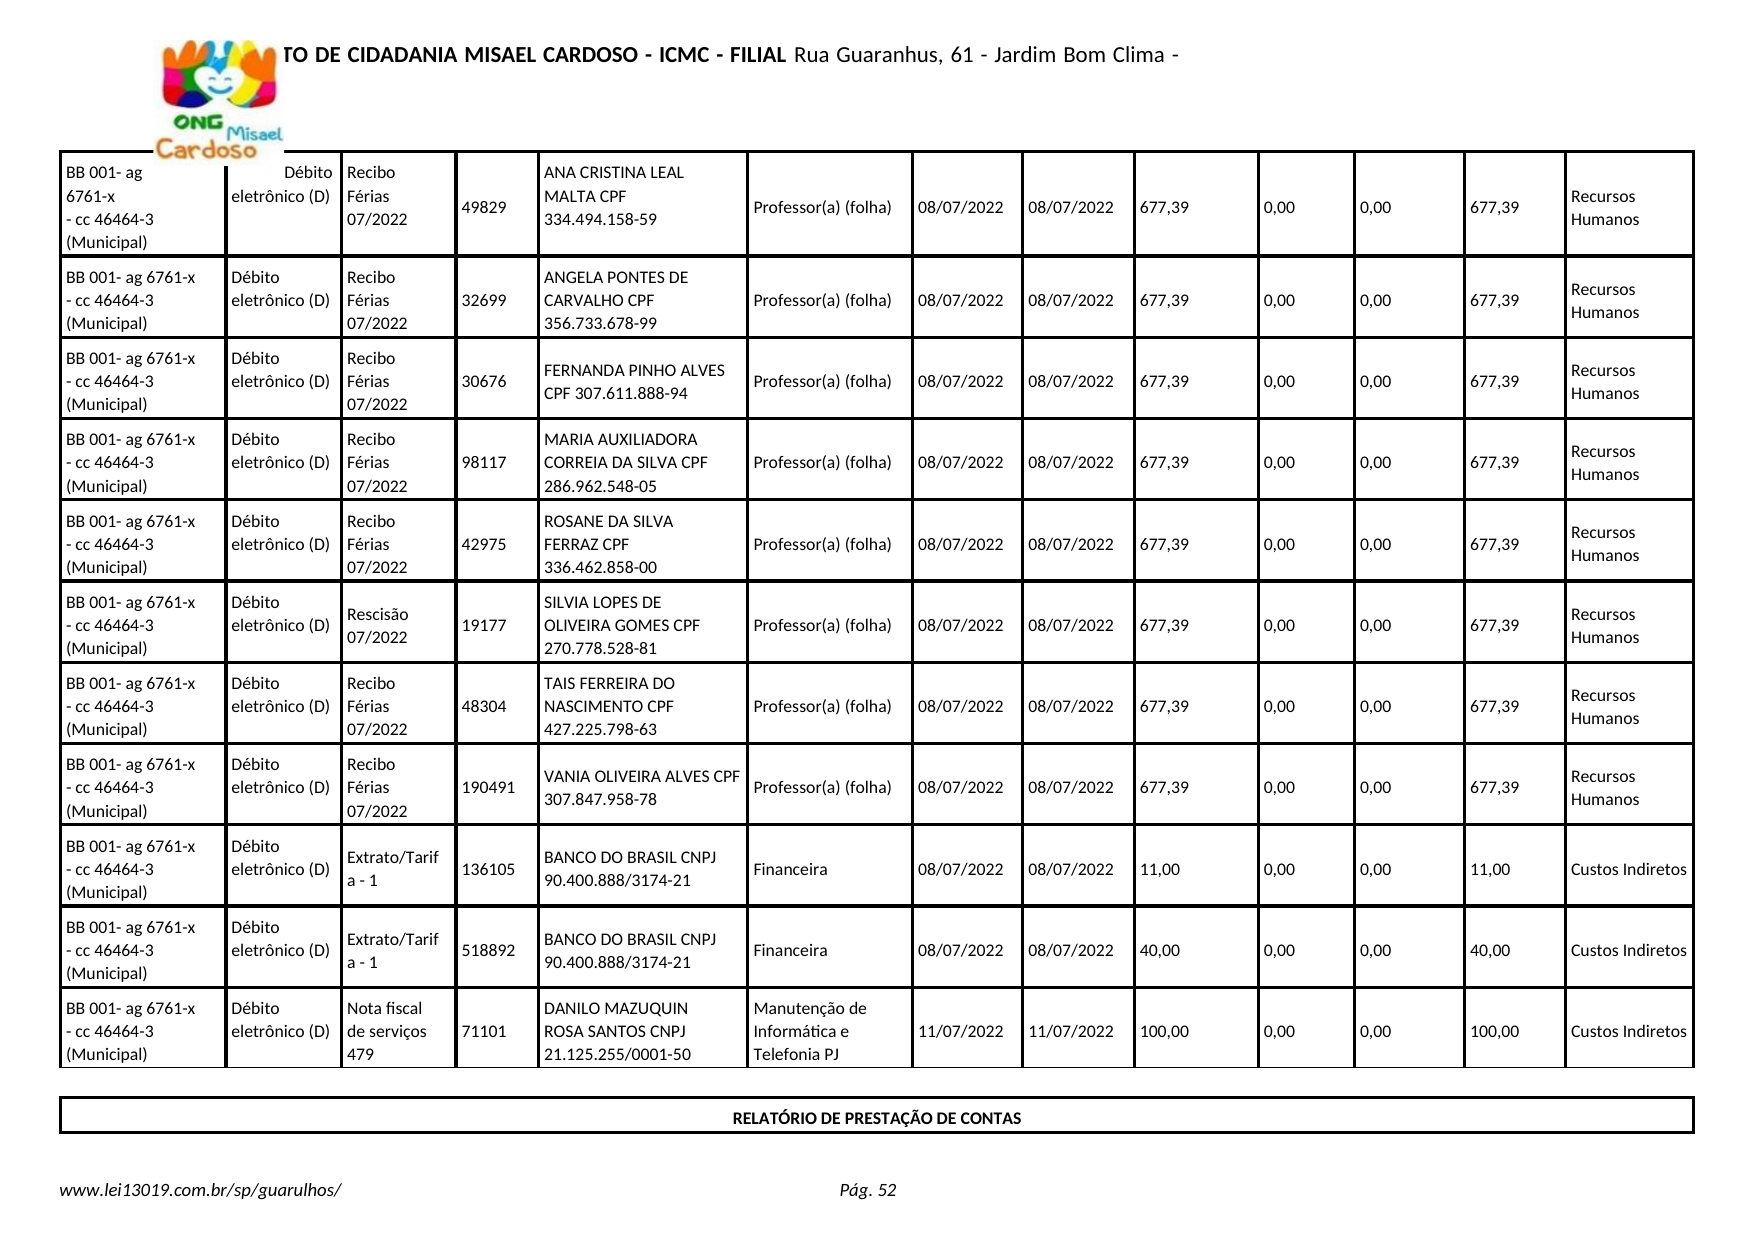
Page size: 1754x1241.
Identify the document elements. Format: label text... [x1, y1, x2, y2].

table_cell 0,00 [1260, 664, 1353, 742]
table_cell Professor(a) (folha) [749, 339, 911, 417]
table_cell 518892 [458, 908, 537, 986]
table_cell 136105 [458, 826, 537, 904]
table_cell 08/07/2022 [914, 258, 1021, 336]
table_cell 190491 [458, 745, 537, 823]
table_cell Recursos Humanos [1567, 339, 1692, 417]
table_cell 0,00 [1356, 745, 1463, 823]
table_cell 677,39 [1136, 745, 1257, 823]
table_cell 0,00 [1356, 583, 1463, 661]
table_cell 08/07/2022 [914, 339, 1021, 417]
table_cell Professor(a) (folha) [749, 745, 911, 823]
table_cell ROSANE DA SILVA FERRAZ CPF 336.462.858-00 [540, 501, 746, 579]
table_cell Rescisão 07/2022 [343, 583, 454, 661]
table_cell Débito eletrônico (D) [228, 583, 340, 661]
table_cell Recibo Férias 07/2022 [343, 664, 454, 742]
table_cell Recursos Humanos [1567, 501, 1692, 579]
table_cell BB 001- ag 6761-x - cc 46464-3 (Municipal) [62, 664, 224, 742]
table_cell 677,39 [1466, 501, 1564, 579]
table_cell 08/07/2022 [914, 420, 1021, 498]
table_cell Professor(a) (folha) [749, 420, 911, 498]
table_cell 11/07/2022 [914, 989, 1021, 1067]
table_cell Financeira [749, 826, 911, 904]
table_cell 0,00 [1260, 501, 1353, 579]
table_cell 677,39 [1466, 745, 1564, 823]
table_cell FERNANDA PINHO ALVES CPF 307.611.888-94 [540, 339, 746, 417]
table_cell 0,00 [1356, 989, 1463, 1067]
table_cell 42975 [458, 501, 537, 579]
table_cell 0,00 [1260, 258, 1353, 336]
table_cell BB 001- ag 6761-x - cc 46464-3 (Municipal) [62, 908, 224, 986]
table_cell 08/07/2022 [1024, 664, 1133, 742]
table_cell 08/07/2022 [914, 583, 1021, 661]
table_cell Extrato/Tarif a - 1 [343, 908, 454, 986]
table_cell Recursos Humanos [1567, 664, 1692, 742]
table_cell TAIS FERREIRA DO NASCIMENTO CPF 427.225.798-63 [540, 664, 746, 742]
table_cell Recibo Férias 07/2022 [343, 258, 454, 336]
table_cell 30676 [458, 339, 537, 417]
table_cell 08/07/2022 [914, 153, 1021, 254]
table_cell BANCO DO BRASIL CNPJ 90.400.888/3174-21 [540, 908, 746, 986]
table_cell 08/07/2022 [1024, 339, 1133, 417]
table_cell 0,00 [1260, 420, 1353, 498]
table_cell 98117 [458, 420, 537, 498]
table_cell Recibo Férias 07/2022 [343, 420, 454, 498]
table_cell 677,39 [1466, 583, 1564, 661]
table_cell 0,00 [1356, 826, 1463, 904]
table_cell Custos Indiretos [1567, 989, 1692, 1067]
table_cell Recursos Humanos [1567, 153, 1692, 254]
table_cell 677,39 [1136, 258, 1257, 336]
table_cell Débito eletrônico (D) [228, 908, 340, 986]
table_cell 677,39 [1466, 664, 1564, 742]
table_cell 08/07/2022 [914, 501, 1021, 579]
table_cell Professor(a) (folha) [749, 153, 911, 254]
table_cell 08/07/2022 [1024, 420, 1133, 498]
table_cell VANIA OLIVEIRA ALVES CPF 307.847.958-78 [540, 745, 746, 823]
table_cell 677,39 [1136, 420, 1257, 498]
table_cell 71101 [458, 989, 537, 1067]
table_cell 08/07/2022 [1024, 258, 1133, 336]
table_cell 0,00 [1260, 826, 1353, 904]
table_cell 11,00 [1466, 826, 1564, 904]
table_cell 08/07/2022 [914, 745, 1021, 823]
table_cell 08/07/2022 [1024, 583, 1133, 661]
table_cell 08/07/2022 [1024, 908, 1133, 986]
table_cell 100,00 [1466, 989, 1564, 1067]
table_cell 08/07/2022 [1024, 826, 1133, 904]
table_cell 0,00 [1260, 153, 1353, 254]
table_cell Recursos Humanos [1567, 745, 1692, 823]
table_cell Custos Indiretos [1567, 826, 1692, 904]
table_cell 32699 [458, 258, 537, 336]
table_cell BB 001- ag 6761-x - cc 46464-3 (Municipal) [62, 339, 224, 417]
table_cell BANCO DO BRASIL CNPJ 90.400.888/3174-21 [540, 826, 746, 904]
table_cell 40,00 [1466, 908, 1564, 986]
table_cell Financeira [749, 908, 911, 986]
table_cell BB 001- ag 6761-x - cc 46464-3 (Municipal) [62, 501, 224, 579]
table_cell Recursos Humanos [1567, 583, 1692, 661]
table_cell 0,00 [1356, 339, 1463, 417]
table_cell 0,00 [1260, 583, 1353, 661]
table_cell Débito eletrônico (D) [228, 664, 340, 742]
table_cell Débito eletrônico (D) [228, 826, 340, 904]
table_cell Professor(a) (folha) [749, 501, 911, 579]
table_cell 08/07/2022 [914, 664, 1021, 742]
table_cell BB 001- ag 6761-x - cc 46464-3 (Municipal) [62, 420, 224, 498]
table_cell 677,39 [1466, 420, 1564, 498]
table_cell Débito eletrônico (D) [228, 258, 340, 336]
table_cell 677,39 [1466, 258, 1564, 336]
table_cell 0,00 [1260, 339, 1353, 417]
table_cell Professor(a) (folha) [749, 258, 911, 336]
table_cell Recibo Férias 07/2022 [343, 339, 454, 417]
table_cell BB 001- ag 6761-x - cc 46464-3 (Municipal) [62, 258, 224, 336]
table_cell Manutenção de Informática e Telefonia PJ [749, 989, 911, 1067]
table_cell Recibo Férias 07/2022 [343, 153, 454, 254]
table_cell Professor(a) (folha) [749, 583, 911, 661]
table_cell 0,00 [1356, 258, 1463, 336]
table_cell 08/07/2022 [1024, 153, 1133, 254]
table_cell 0,00 [1260, 908, 1353, 986]
table_cell Recibo Férias 07/2022 [343, 745, 454, 823]
table_cell BB 001- ag 6761-x - cc 46464-3 (Municipal) [62, 583, 224, 661]
table_cell 08/07/2022 [914, 908, 1021, 986]
table_cell 11/07/2022 [1024, 989, 1133, 1067]
table_cell 100,00 [1136, 989, 1257, 1067]
table_cell DANILO MAZUQUIN ROSA SANTOS CNPJ 21.125.255/0001-50 [540, 989, 746, 1067]
table_cell Débito eletrônico (D) [228, 989, 340, 1067]
table_cell 0,00 [1260, 989, 1353, 1067]
table_cell 0,00 [1356, 153, 1463, 254]
table_cell 677,39 [1136, 501, 1257, 579]
table_cell 08/07/2022 [1024, 501, 1133, 579]
table_cell 49829 [458, 153, 537, 254]
table_cell ANGELA PONTES DE CARVALHO CPF 356.733.678-99 [540, 258, 746, 336]
table_cell 677,39 [1136, 583, 1257, 661]
table_cell Débito eletrônico (D) [228, 420, 340, 498]
table_cell SILVIA LOPES DE OLIVEIRA GOMES CPF 270.778.528-81 [540, 583, 746, 661]
table_cell 0,00 [1356, 420, 1463, 498]
table_cell Débito eletrônico (D) [228, 501, 340, 579]
table_cell 677,39 [1136, 664, 1257, 742]
table_cell 677,39 [1466, 153, 1564, 254]
table_cell 08/07/2022 [1024, 745, 1133, 823]
table_cell 677,39 [1136, 153, 1257, 254]
table_cell Recursos Humanos [1567, 258, 1692, 336]
table_cell Débito eletrônico (D) [228, 339, 340, 417]
table_cell 677,39 [1466, 339, 1564, 417]
table_cell 0,00 [1356, 908, 1463, 986]
table_cell Débito eletrônico (D) [228, 745, 340, 823]
table_cell 0,00 [1356, 501, 1463, 579]
table_cell BB 001- ag 6761-x - cc 46464-3 (Municipal) [62, 826, 224, 904]
table_cell ANA CRISTINA LEAL MALTA CPF 334.494.158-59 [540, 153, 746, 254]
table_cell BB 001- ag 6761-x - cc 46464-3 (Municipal) [62, 153, 224, 254]
table_cell 0,00 [1260, 745, 1353, 823]
table_cell 40,00 [1136, 908, 1257, 986]
table_cell Recibo Férias 07/2022 [343, 501, 454, 579]
table_cell 48304 [458, 664, 537, 742]
table_cell Nota fiscal de serviços 479 [343, 989, 454, 1067]
table_cell 19177 [458, 583, 537, 661]
table_cell 08/07/2022 [914, 826, 1021, 904]
table_cell Débito eletrônico (D) [228, 153, 340, 254]
table_cell Custos Indiretos [1567, 908, 1692, 986]
table_cell Extrato/Tarif a - 1 [343, 826, 454, 904]
table_cell BB 001- ag 6761-x - cc 46464-3 (Municipal) [62, 989, 224, 1067]
table_cell BB 001- ag 6761-x - cc 46464-3 (Municipal) [62, 745, 224, 823]
table_cell Recursos Humanos [1567, 420, 1692, 498]
table_cell 677,39 [1136, 339, 1257, 417]
table_cell MARIA AUXILIADORA CORREIA DA SILVA CPF 286.962.548-05 [540, 420, 746, 498]
table_header RELATÓRIO DE PRESTAÇÃO DE CONTAS [62, 1099, 1692, 1131]
table_cell Professor(a) (folha) [749, 664, 911, 742]
table_cell 0,00 [1356, 664, 1463, 742]
table_cell 11,00 [1136, 826, 1257, 904]
